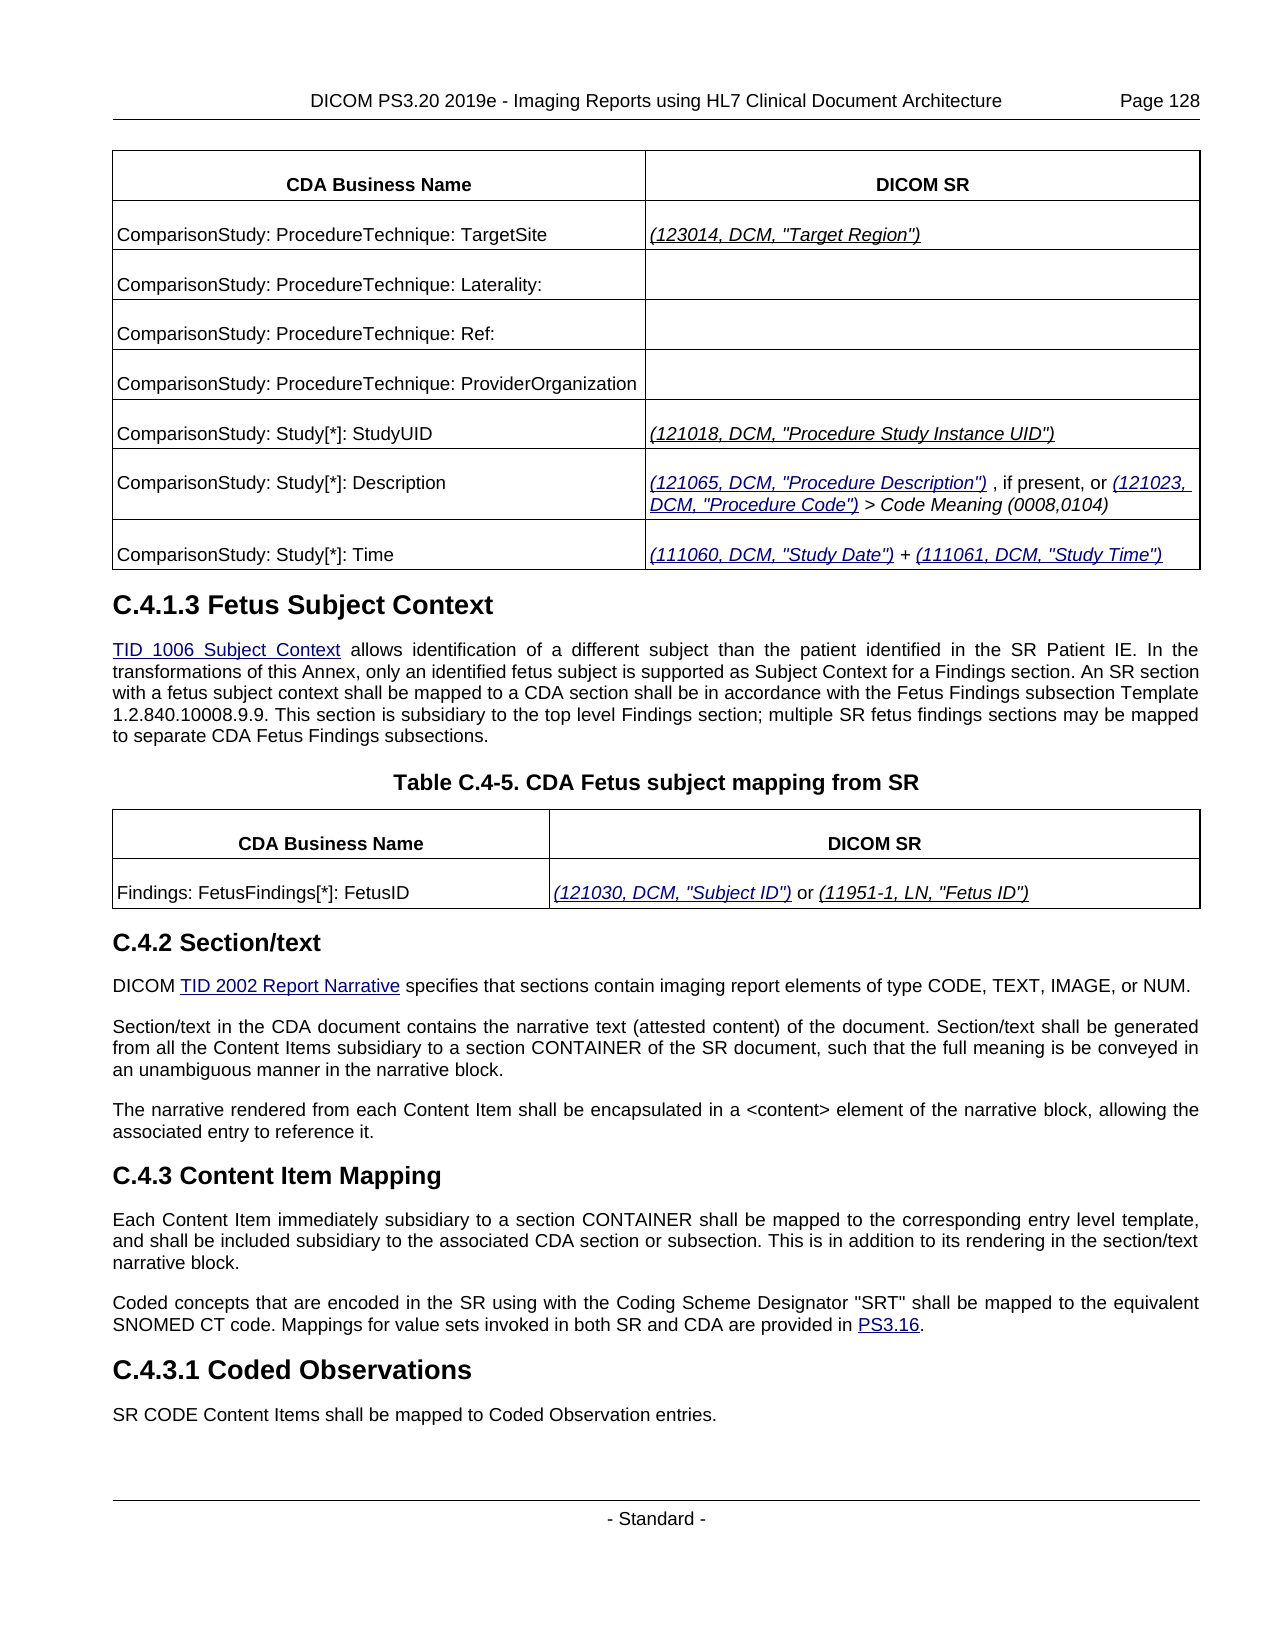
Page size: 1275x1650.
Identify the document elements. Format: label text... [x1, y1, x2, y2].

table_cell ComparisonStudy: Study[*]: Description [113, 449, 645, 519]
text Section/text in the CDA document contains the narrative text (attested content) of the document. Section/text shall be generated from all the Content Items subsidiary to a section CONTAINER of the SR document, such that the full meaning is be conveyed in an unambiguous manner in the narrative block. [112, 1016, 1200, 1080]
table_cell (111060, DCM, "Study Date") + (111061, DCM, "Study Time") [646, 520, 1199, 569]
table_header CDA Business Name [113, 810, 549, 858]
table_cell (121018, DCM, "Procedure Study Instance UID") [646, 400, 1199, 448]
text C.4.3 Content Item Mapping [112, 1161, 1200, 1189]
text C.4.2 Section/text [112, 928, 1200, 956]
table_cell ComparisonStudy: ProcedureTechnique: Ref: [113, 300, 645, 349]
table_cell (123014, DCM, "Target Region") [646, 201, 1199, 249]
text Coded concepts that are encoded in the SR using with the Coding Scheme Designator "SRT" shall be mapped to the equivalent SNOMED CT code. Mappings for value sets invoked in both SR and CDA are provided in PS3.16. [112, 1292, 1200, 1335]
text C.4.1.3 Fetus Subject Context [112, 589, 1200, 620]
table_cell [646, 250, 1199, 299]
text SR CODE Content Items shall be mapped to Coded Observation entries. [112, 1404, 1200, 1425]
table_cell [646, 300, 1199, 349]
text C.4.3.1 Coded Observations [112, 1354, 1200, 1385]
table_header DICOM SR [646, 151, 1199, 200]
table_cell [646, 350, 1199, 398]
text TID 1006 Subject Context allows identification of a different subject than the patient identified in the SR Patient IE. In the transformations of this Annex, only an identified fetus subject is supported as Subject Context for a Findings section. An SR section with a fetus subject context shall be mapped to a CDA section shall be in accordance with the Fetus Findings subsection Template 1.2.840.10008.9.9. This section is subsidiary to the top level Findings section; multiple SR fetus findings sections may be mapped to separate CDA Fetus Findings subsections. [112, 639, 1200, 747]
text DICOM TID 2002 Report Narrative specifies that sections contain imaging report elements of type CODE, TEXT, IMAGE, or NUM. [112, 975, 1200, 997]
table_cell ComparisonStudy: Study[*]: StudyUID [113, 400, 645, 448]
table_cell (121030, DCM, "Subject ID") or (11951-1, LN, "Fetus ID") [550, 859, 1199, 908]
table_cell Findings: FetusFindings[*]: FetusID [113, 859, 549, 908]
text Each Content Item immediately subsidiary to a section CONTAINER shall be mapped to the corresponding entry level template, and shall be included subsidiary to the associated CDA section or subsection. This is in addition to its rendering in the section/text narrative block. [112, 1208, 1200, 1273]
text The narrative rendered from each Content Item shall be encapsulated in a <content> element of the narrative block, allowing the associated entry to reference it. [112, 1099, 1200, 1142]
table_cell (121065, DCM, "Procedure Description") , if present, or (121023, DCM, "Procedure Code") > Code Meaning (0008,0104) [646, 449, 1199, 519]
table_header DICOM SR [550, 810, 1199, 858]
text Table C.4-5. CDA Fetus subject mapping from SR [112, 769, 1200, 795]
table_cell ComparisonStudy: ProcedureTechnique: Laterality: [113, 250, 645, 299]
table_cell ComparisonStudy: ProcedureTechnique: ProviderOrganization [113, 350, 645, 398]
table_cell ComparisonStudy: Study[*]: Time [113, 520, 645, 569]
table_cell ComparisonStudy: ProcedureTechnique: TargetSite [113, 201, 645, 249]
table_header CDA Business Name [113, 151, 645, 200]
